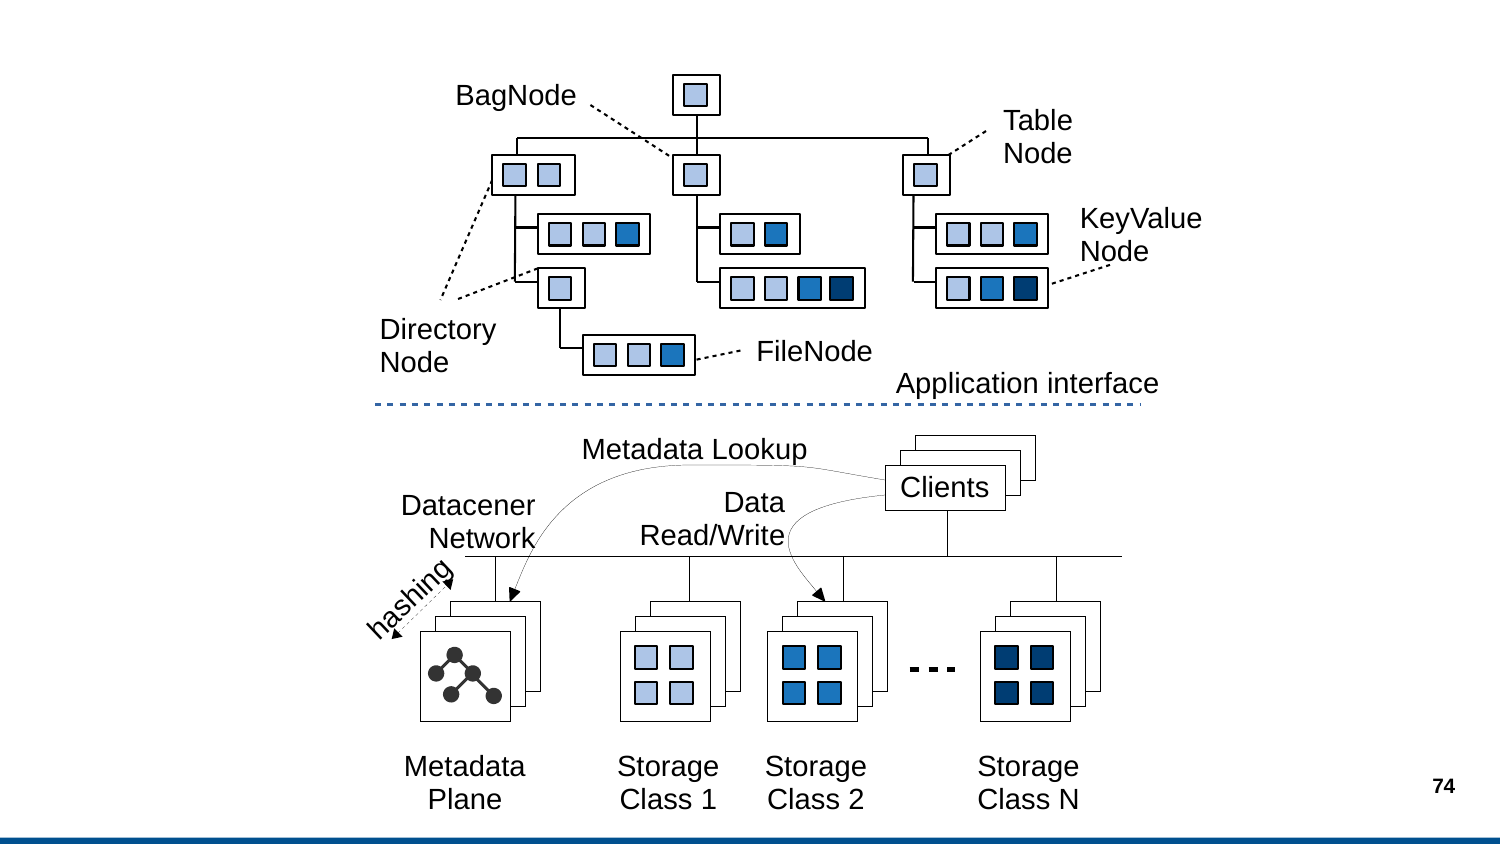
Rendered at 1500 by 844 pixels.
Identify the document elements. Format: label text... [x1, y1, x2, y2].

text_box [672, 154, 721, 195]
text_box [731, 277, 754, 300]
text_box [764, 277, 788, 300]
text_box [1014, 222, 1037, 246]
text_box [594, 343, 617, 367]
text_box Storage Class N [962, 743, 1096, 824]
text_box [627, 343, 651, 367]
text_box Metadata Plane [389, 742, 567, 824]
text_box Metadata Lookup [629, 466, 823, 474]
text_box hashing [345, 504, 507, 662]
text_box [537, 268, 586, 309]
text_box [549, 222, 572, 246]
text_box [661, 343, 684, 367]
text_box [420, 601, 541, 722]
text_box [980, 222, 1004, 246]
text_box [731, 222, 754, 246]
text_box [903, 154, 951, 195]
text_box Directory Node [364, 305, 512, 387]
text_box [900, 435, 1036, 496]
text_box Application interface [880, 359, 1175, 408]
text_box Clients [885, 465, 1006, 511]
text_box [616, 222, 639, 246]
text_box [830, 277, 853, 300]
text_box [947, 222, 970, 246]
text_box [798, 277, 821, 300]
text_box Data Read/Write [789, 518, 803, 559]
text_box Storage Class 1 [602, 742, 736, 824]
text_box Metadata Lookup [566, 425, 823, 474]
text_box [767, 601, 888, 722]
text_box [764, 222, 788, 246]
text_box [980, 277, 1004, 300]
text_box Storage Class 2 [750, 742, 883, 824]
text_box BagNode [440, 71, 696, 133]
text_box Datacener Network [385, 481, 564, 563]
text_box [1014, 277, 1037, 300]
text_box Table Node [988, 96, 1096, 177]
text_box Datacener Network [527, 510, 564, 563]
text_box [582, 222, 606, 246]
text_box KeyValue Node [1065, 195, 1228, 276]
text_box Data Read/Write [624, 478, 803, 559]
text_box [980, 601, 1101, 722]
text_box [620, 601, 741, 722]
text_box [672, 74, 721, 116]
text_box [947, 277, 970, 300]
text_box FileNode [741, 327, 889, 375]
text_box [492, 154, 576, 195]
